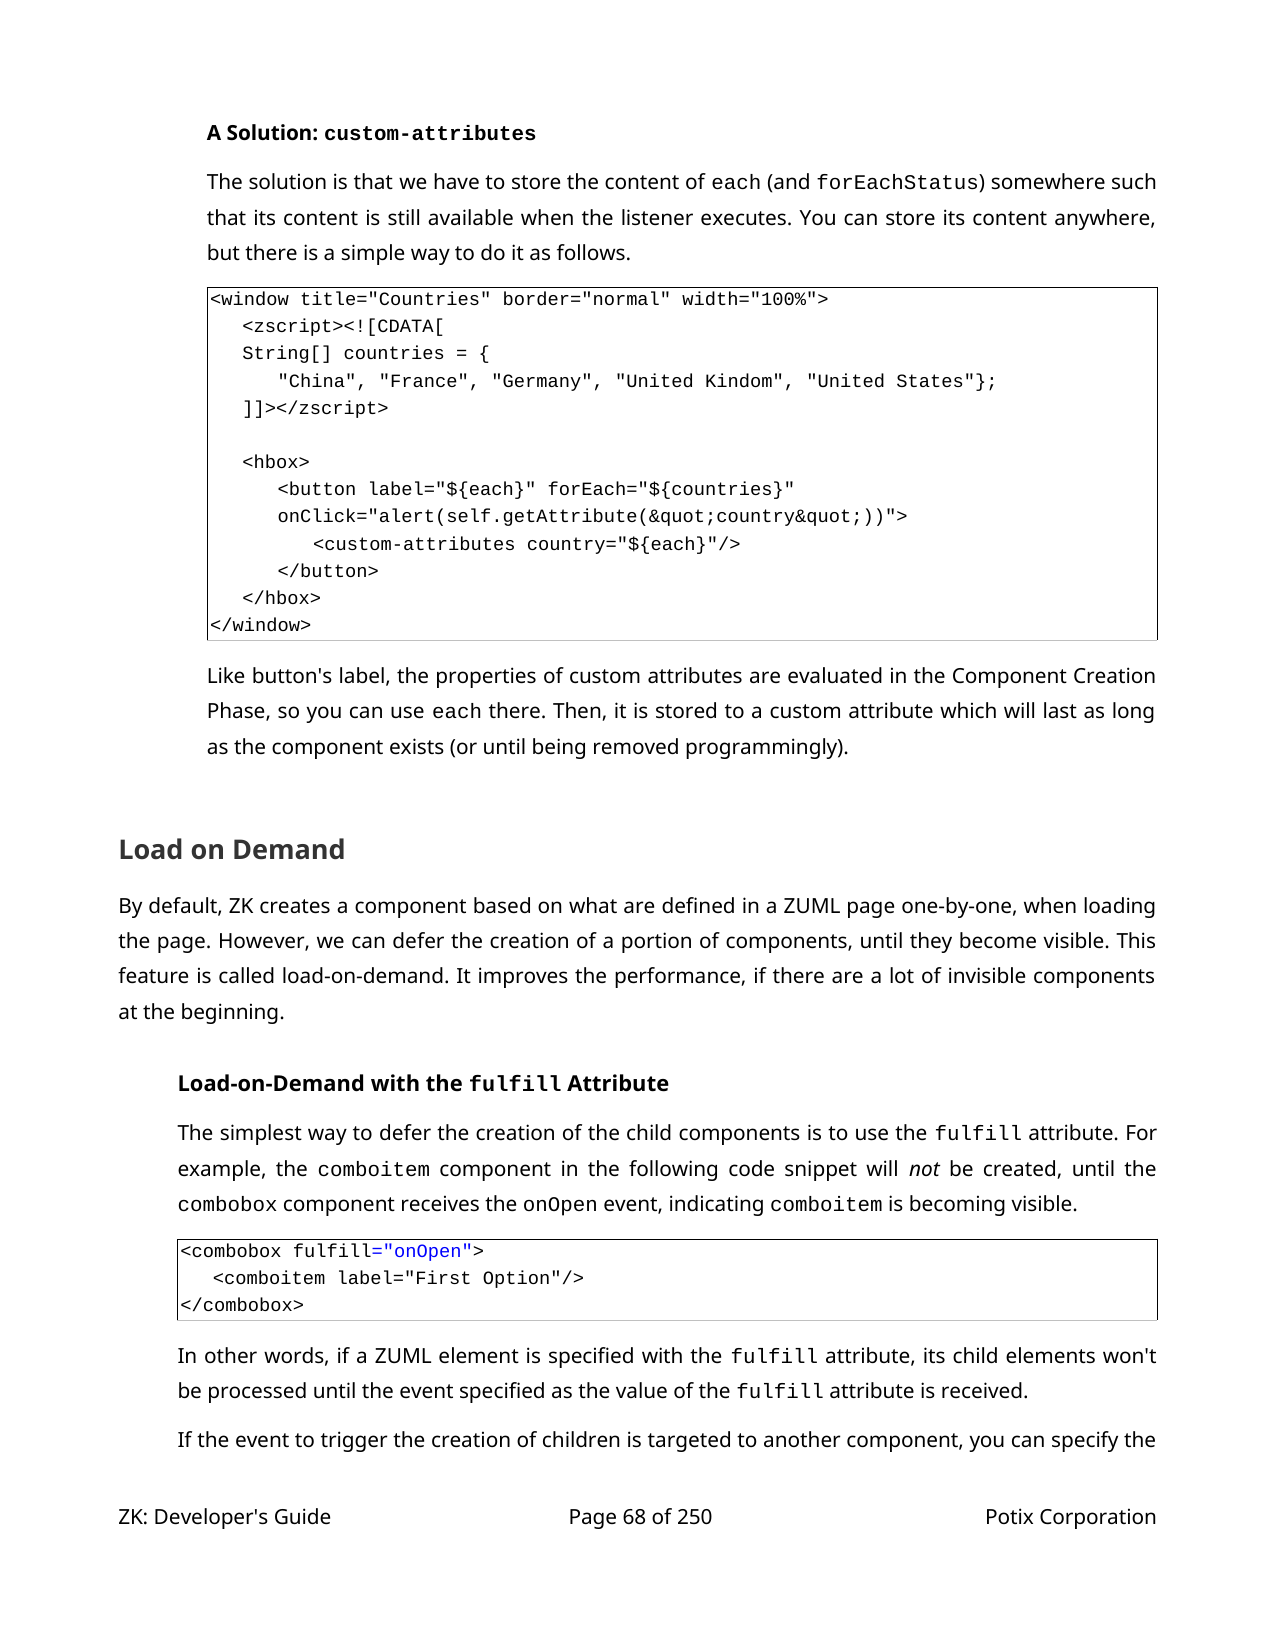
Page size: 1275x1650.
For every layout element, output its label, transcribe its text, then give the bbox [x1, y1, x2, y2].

text In other words, if a ZUML element is specified with the fulfill attribute, its child elements won't be processed until the event specified as the value of the fulfill attribute is received. [177, 1341, 1157, 1405]
text Like button's label, the properties of custom attributes are evaluated in the Component Creation Phase, so you can use each there. Then, it is stored to a custom attribute which will last as long as the component exists (or until being removed programmingly). [207, 661, 1157, 760]
text <comboitem label="First Option"/> [178, 1266, 1157, 1290]
text onClick="alert(self.getAttribute(&quot;country&quot;))"> [208, 504, 1157, 529]
text By default, ZK creates a component based on what are defined in a ZUML page one-by-one, when loading the page. However, we can defer the creation of a portion of components, until they become visible. This feature is called load-on-demand. It improves the performance, if there are a lot of invisible components at the beginning. [118, 891, 1157, 1025]
subtitle Load on Demand [118, 831, 1157, 868]
text "China", "France", "Germany", "United Kindom", "United States"}; [208, 368, 1157, 393]
text </button> [208, 559, 1157, 583]
text <button label="${each}" forEach="${countries}" [208, 477, 1157, 501]
text <hbox> [208, 450, 1157, 474]
text ]]></zscript> [208, 396, 1157, 420]
text The solution is that we have to store the content of each (and forEachStatus) somewhere such that its content is still available when the listener executes. You can store its content anywhere, but there is a simple way to do it as follows. [207, 167, 1157, 266]
text </hbox> [208, 586, 1157, 610]
text The simplest way to defer the creation of the child components is to use the fulfill attribute. For example, the comboitem component in the following code snippet will not be created, until the combobox component receives the onOpen event, indicating comboitem is becoming visible. [177, 1118, 1157, 1218]
text If the event to trigger the creation of children is targeted to another component, you can specify the [177, 1426, 1157, 1454]
text <window title="Countries" border="normal" width="100%"> [208, 288, 1157, 311]
text </window> [208, 613, 1157, 640]
subtitle A Solution: custom-attributes [207, 118, 1157, 147]
text </combobox> [178, 1293, 1157, 1320]
subtitle Load-on-Demand with the fulfill Attribute [177, 1068, 1157, 1098]
text <zscript><![CDATA[ [208, 314, 1157, 338]
text <combobox fulfill="onOpen"> [178, 1240, 1157, 1263]
text String[] countries = { [208, 341, 1157, 366]
text <custom-attributes country="${each}"/> [208, 532, 1157, 556]
